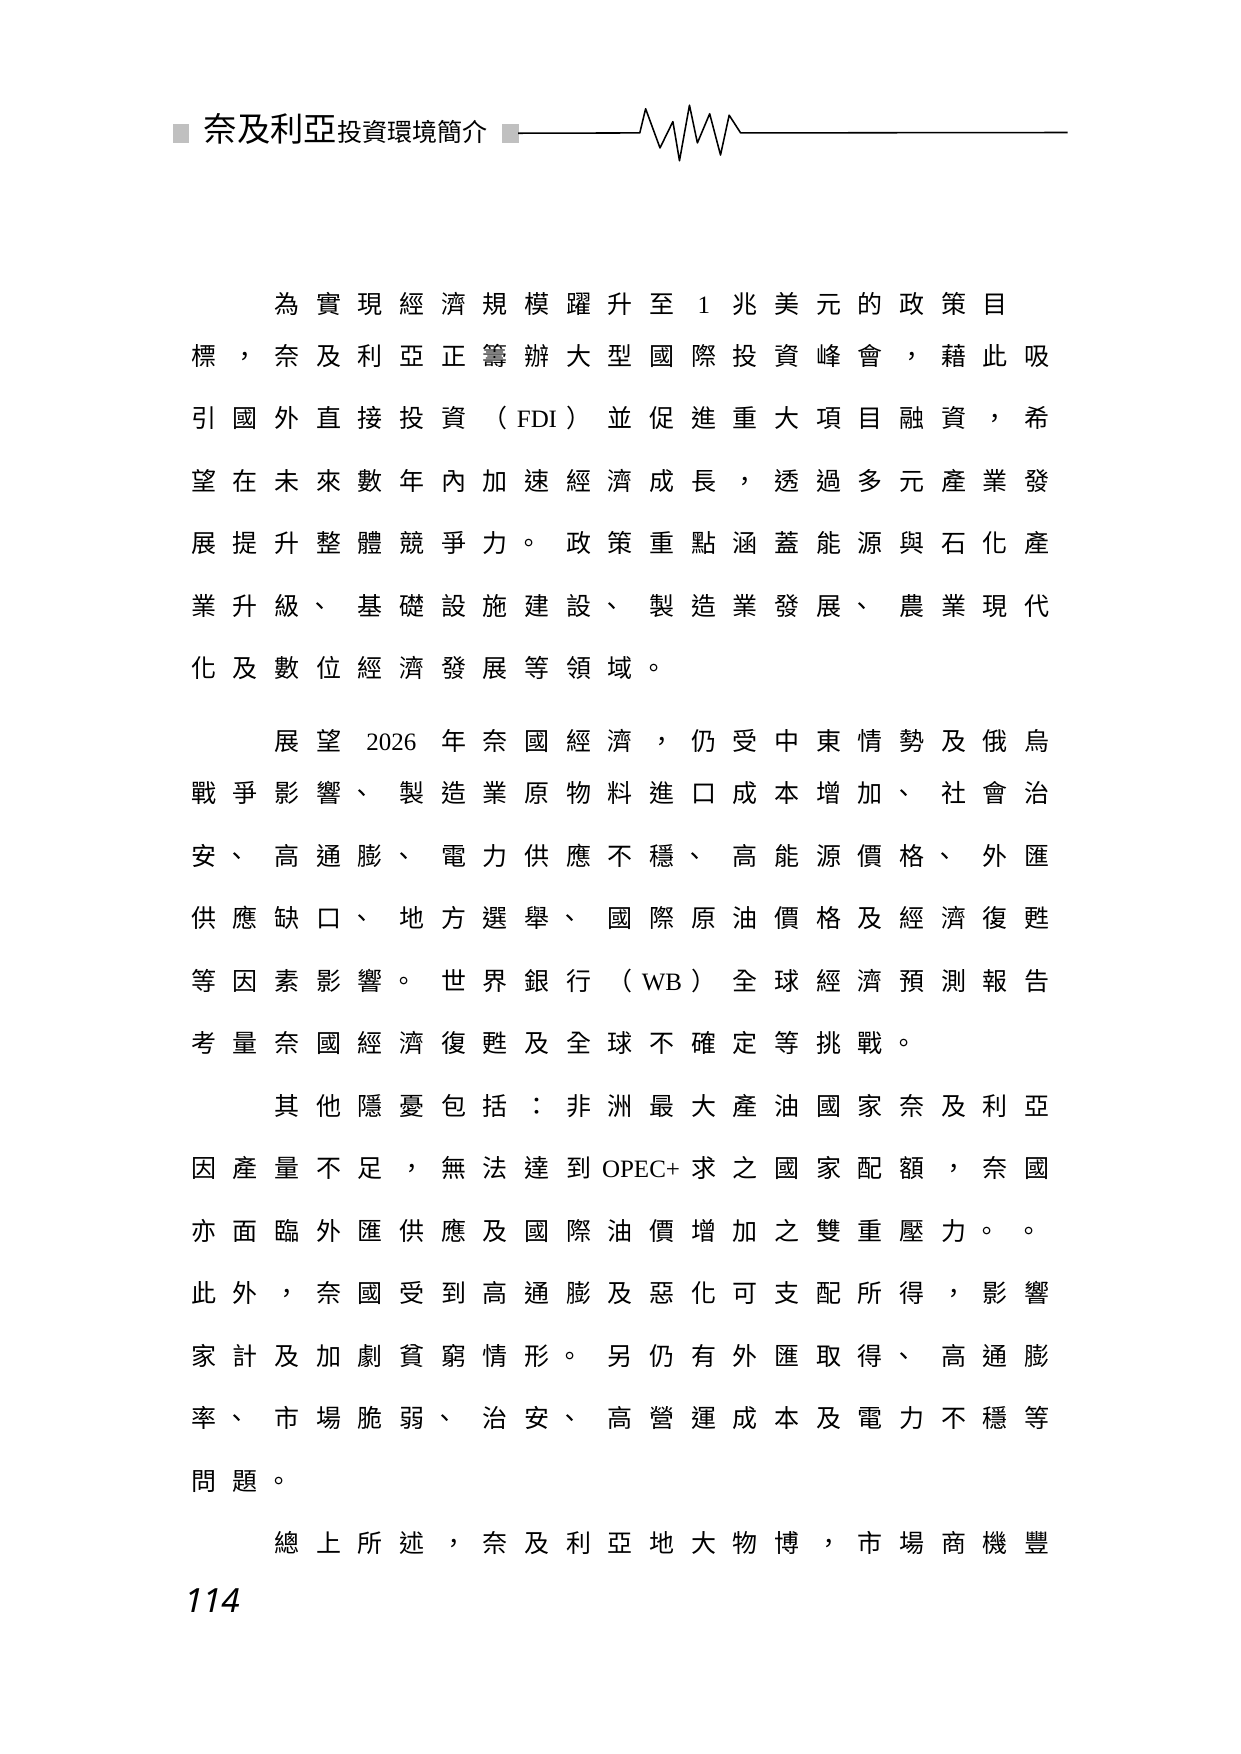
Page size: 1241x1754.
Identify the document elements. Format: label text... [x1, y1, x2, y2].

text 其他隱憂包括：非洲最大產油國家奈及利亞因產量不足，無法達到OPEC+求之國家配額，奈國亦面臨外匯供應及國際油價增加之雙重壓力。。此外，奈國受到高通膨及惡化可支配所得，影響家計及加劇貧窮情形。另仍有外匯取得、高通膨率、市場脆弱、治安、高營運成本及電力不穩等問題。 [183, 1063, 1058, 1500]
text 為實現經濟規模躍升至1兆美元的政策目標，奈及利亞正籌辦大型國際投資峰會，藉此吸引國外直接投資（FDI）並促進重大項目融資，希望在未來數年內加速經濟成長，透過多元產業發展提升整體競爭力。政策重點涵蓋能源與石化產業升級、基礎設施建設、製造業發展、農業現代化及數位經濟發展等領域。 [183, 250, 1058, 688]
text 展望2026年奈國經濟，仍受中東情勢及俄烏戰爭影響、製造業原物料進口成本增加、社會治安、高通膨、電力供應不穩、高能源價格、外匯供應缺口、地方選舉、國際原油價格及經濟復甦等因素影響。世界銀行（WB）全球經濟預測報告考量奈國經濟復甦及全球不確定等挑戰。 [183, 688, 1058, 1063]
text 總上所述，奈及利亞地大物博，市場商機豐 [183, 1500, 1058, 1563]
